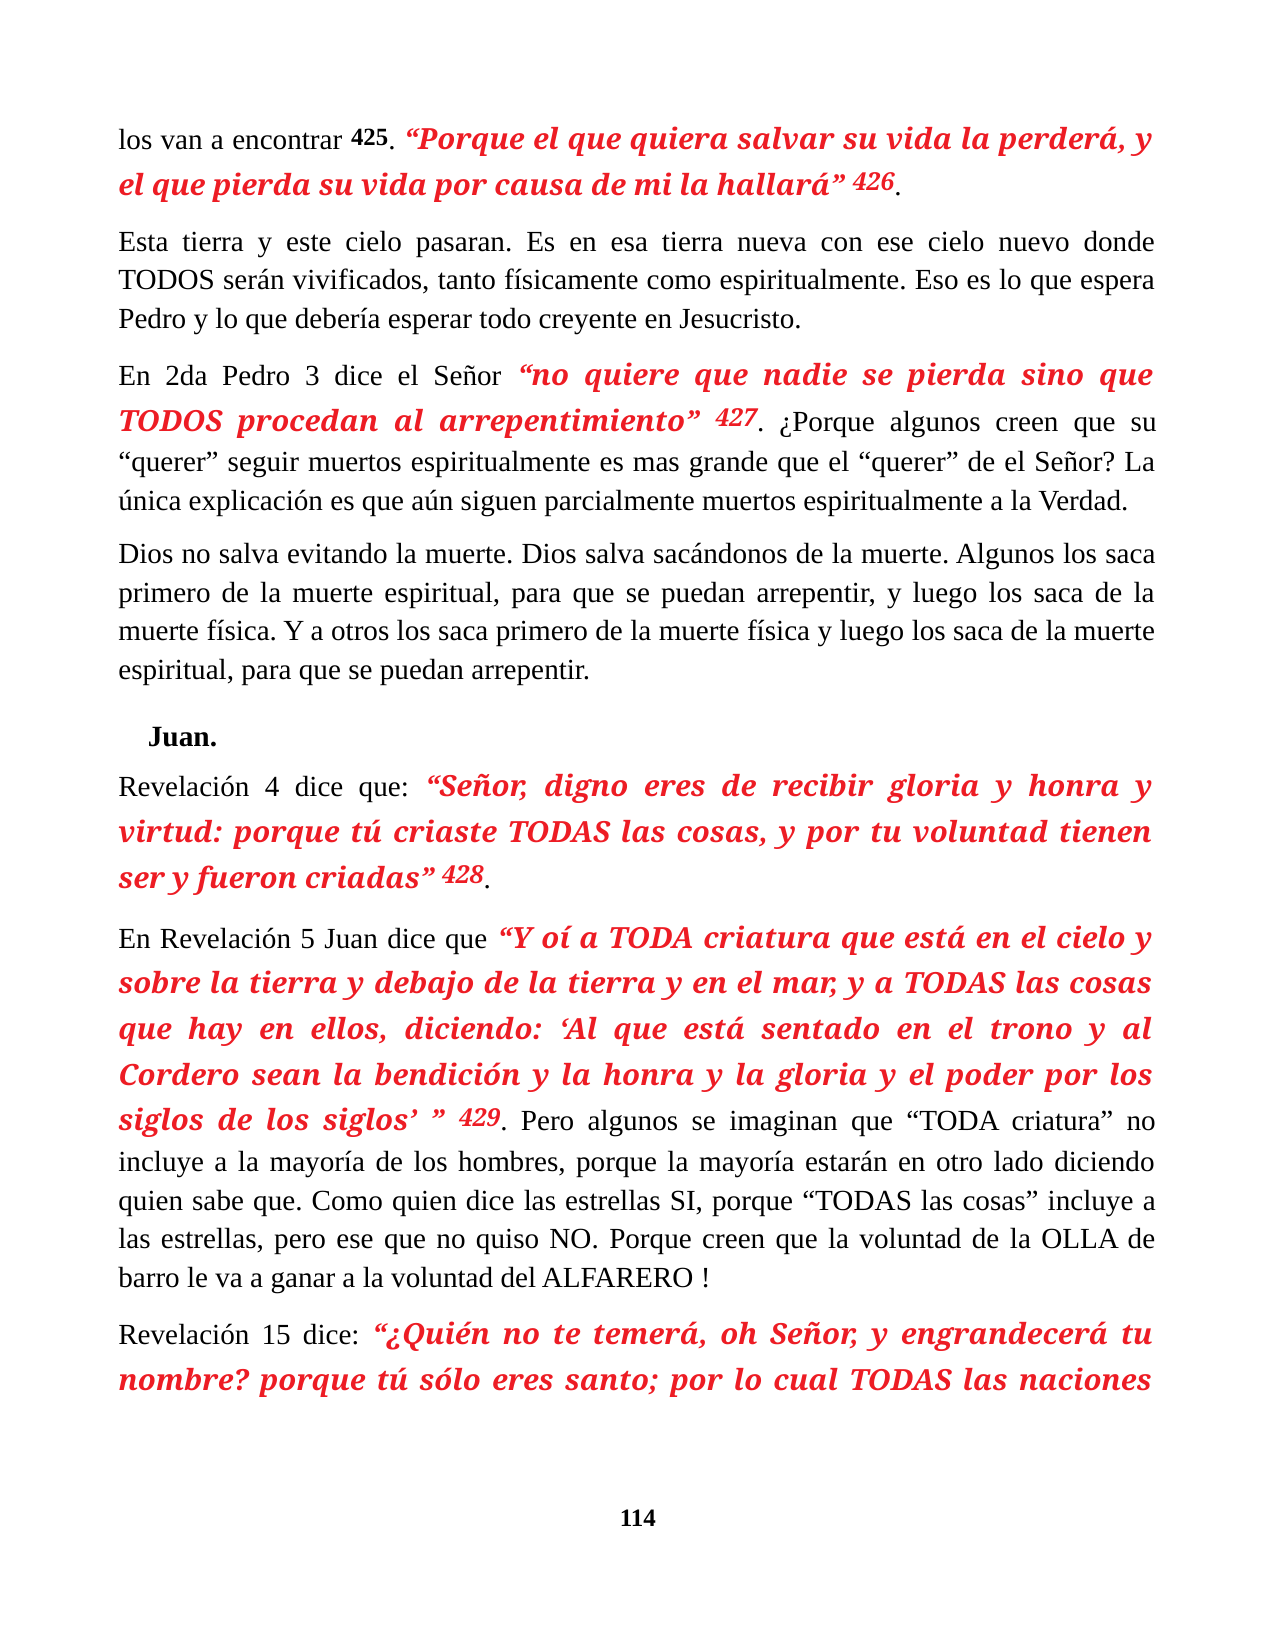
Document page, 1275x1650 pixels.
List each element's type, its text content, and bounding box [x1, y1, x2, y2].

text En Revelación 5 Juan dice que “Y oí a TODA criatura que está en el cielo y sobre la tierra y debajo de la tierra y en el mar, y a TODAS las cosas que hay en ellos, diciendo: ‘Al que está sentado en el trono y al Cordero sean la bendición y la honra y la gloria y el poder por los siglos de los siglos’ ” . Pero algunos se imaginan que “TODA criatura” no incluye a la mayoría de los hombres, porque la mayoría estarán en otro lado diciendo quien sabe que. Como quien dice las estrellas SI, porque “TODAS las cosas” incluye a las estrellas, pero ese que no quiso NO. Porque creen que la voluntad de la OLLA de barro le va a ganar a la voluntad del ALFARERO ! [118, 917, 1157, 1293]
subtitle Juan. [148, 719, 1157, 753]
text Esta tierra y este cielo pasaran. Es en esa tierra nueva con ese cielo nuevo donde TODOS serán vivificados, tanto físicamente como espiritualmente. Eso es lo que espera Pedro y lo que debería esperar todo creyente en Jesucristo. [118, 224, 1157, 334]
text Revelación 4 dice que: “Señor, digno eres de recibir gloria y honra y virtud: porque tú criaste TODAS las cosas, y por tu voluntad tienen ser y fueron criadas” . [118, 766, 1157, 897]
text los van a encontrar . “Porque el que quiera salvar su vida la perderá, y el que pierda su vida por causa de mi la hallará” . [118, 118, 1157, 203]
text Dios no salva evitando la muerte. Dios salva sacándonos de la muerte. Algunos los saca primero de la muerte espiritual, para que se puedan arrepentir, y luego los saca de la muerte física. Y a otros los saca primero de la muerte física y luego los saca de la muerte espiritual, para que se puedan arrepentir. [118, 536, 1157, 685]
text En 2da Pedro 3 dice el Señor “no quiere que nadie se pierda sino que TODOS procedan al arrepentimiento” . ¿Porque algunos creen que su “querer” seguir muertos espiritualmente es mas grande que el “querer” de el Señor? La única explicación es que aún siguen parcialmente muertos espiritualmente a la Verdad. [118, 354, 1157, 517]
text Revelación 15 dice: “¿Quién no te temerá, oh Señor, y engrandecerá tu nombre? porque tú sólo eres santo; por lo cual TODAS las naciones [118, 1313, 1157, 1398]
